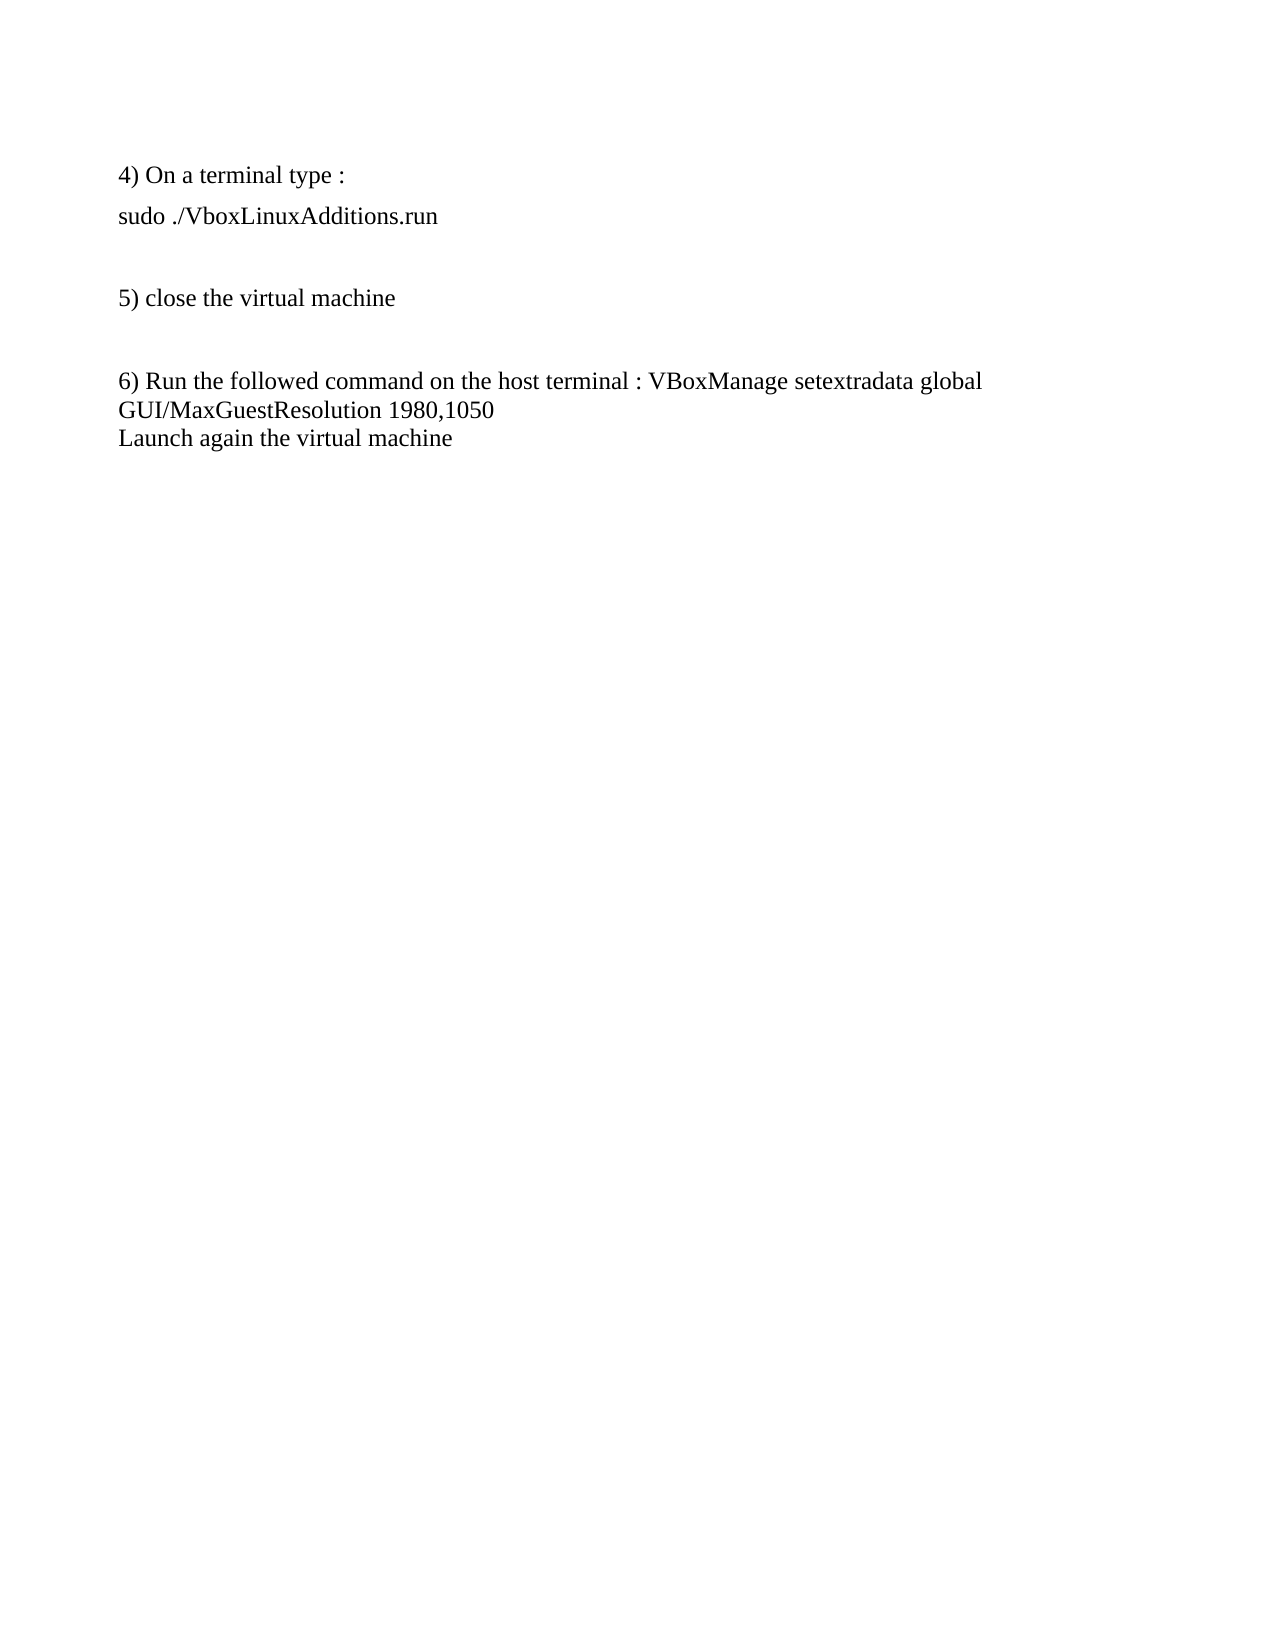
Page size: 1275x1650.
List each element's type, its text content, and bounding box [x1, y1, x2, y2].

text 5) close the virtual machine [118, 283, 1199, 312]
text 6) Run the followed command on the host terminal : VBoxManage setextradata global GUI/MaxGuestResolution 1980,1050 [118, 366, 1199, 423]
text Launch again the virtual machine [118, 423, 1199, 452]
text 4) On a terminal type : [118, 160, 1199, 188]
text sudo ./VboxLinuxAdditions.run [118, 201, 1199, 230]
